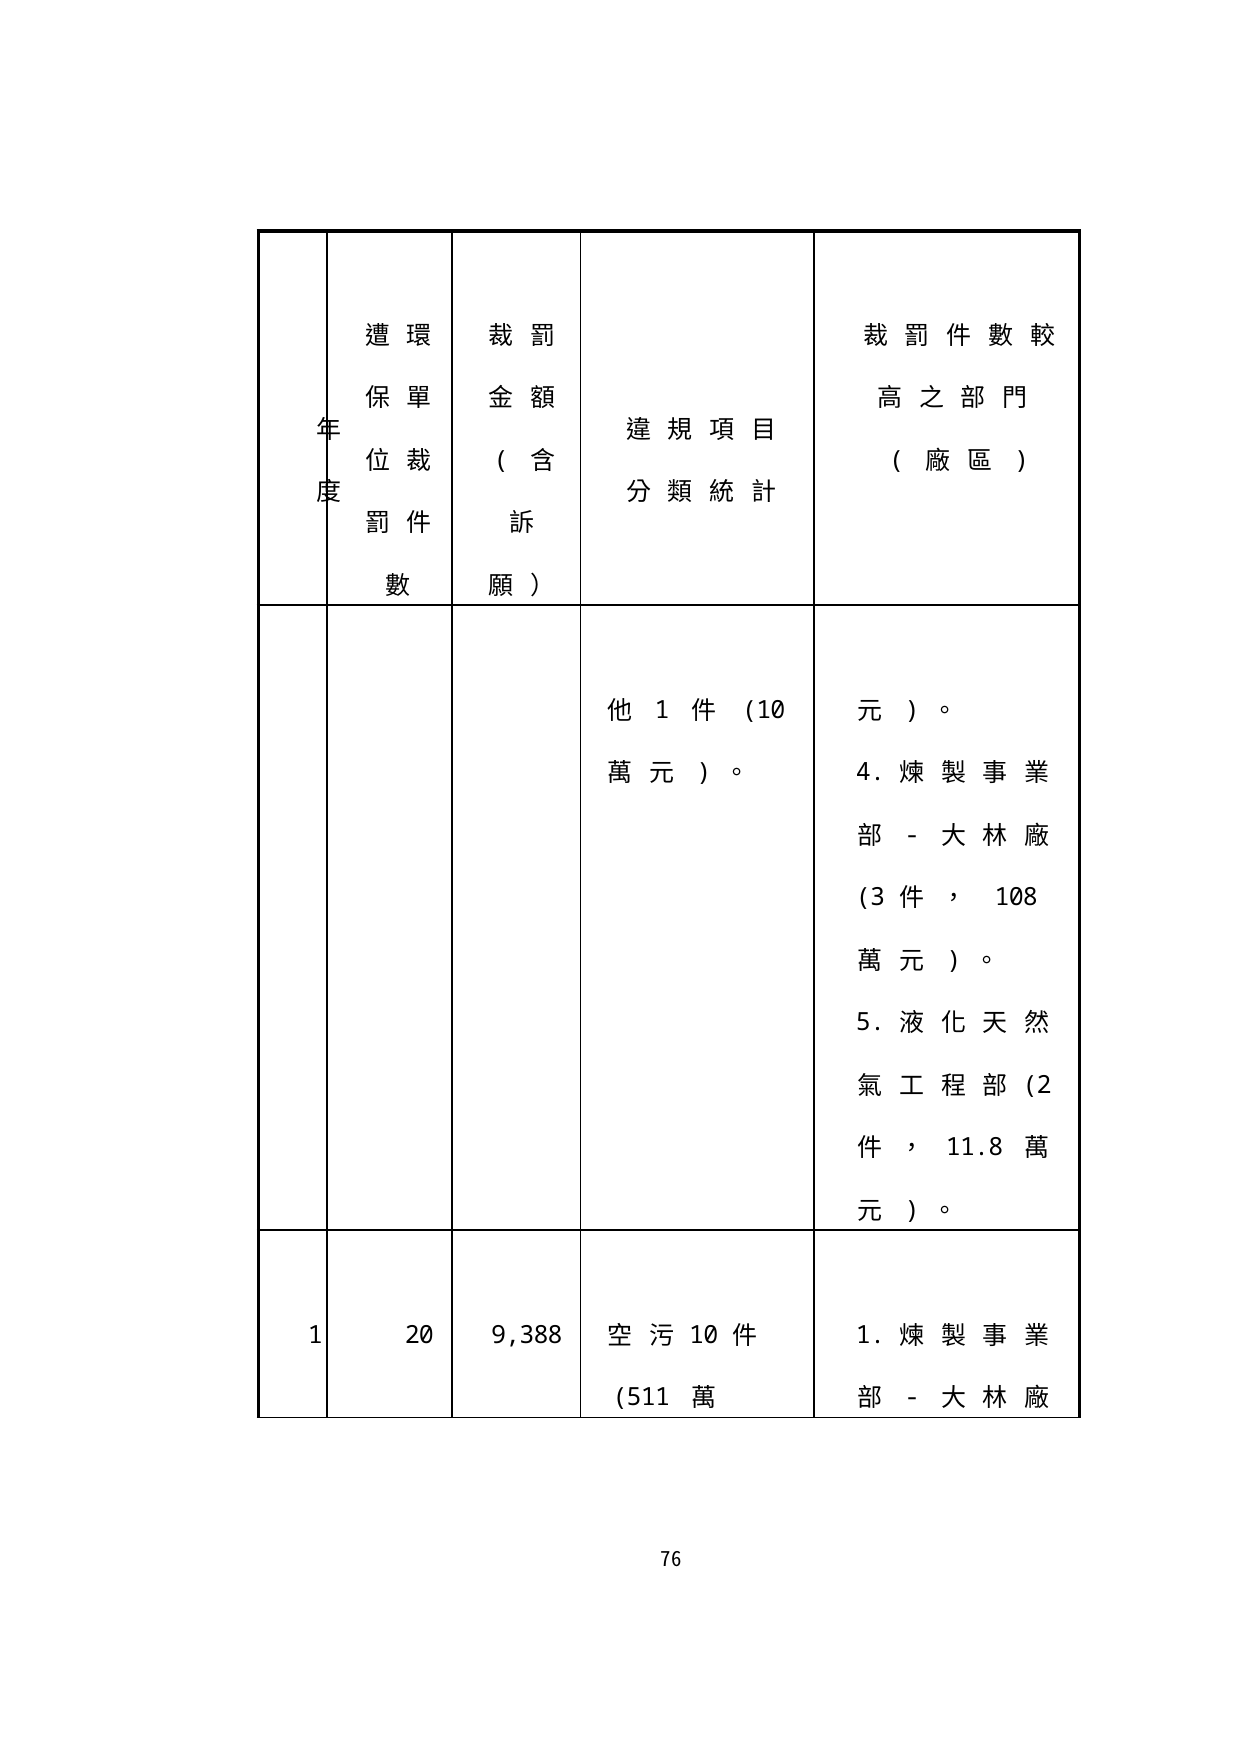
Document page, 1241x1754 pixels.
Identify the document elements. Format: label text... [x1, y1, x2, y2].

table_header 年度 [260, 233, 326, 604]
table_cell 元)。 4.煉製事業部-大林廠(3件，108萬元)。 5.液化天然氣工程部(2件，11.8萬元)。 [815, 606, 1078, 1229]
table_cell 1.煉製事業部-大林廠 [815, 1231, 1078, 1417]
table_cell 110 [260, 1231, 326, 1417]
table_cell 9,388 [453, 1231, 580, 1417]
table_cell 空污10件(511萬 [581, 1231, 813, 1417]
table_cell 他1件(10萬元)。 [581, 606, 813, 1229]
table_header 裁罰金額 (含訴願） [453, 233, 580, 604]
table_header 違規項目分類統計 [581, 233, 813, 604]
table_cell 109 [260, 606, 326, 1229]
table_header 遭環保單位裁罰件數 [328, 233, 451, 604]
table_cell [328, 606, 451, 1229]
table_cell 20 [328, 1231, 451, 1417]
table_cell [453, 606, 580, 1229]
table_header 裁罰件數較高之部門(廠區) [815, 233, 1078, 604]
